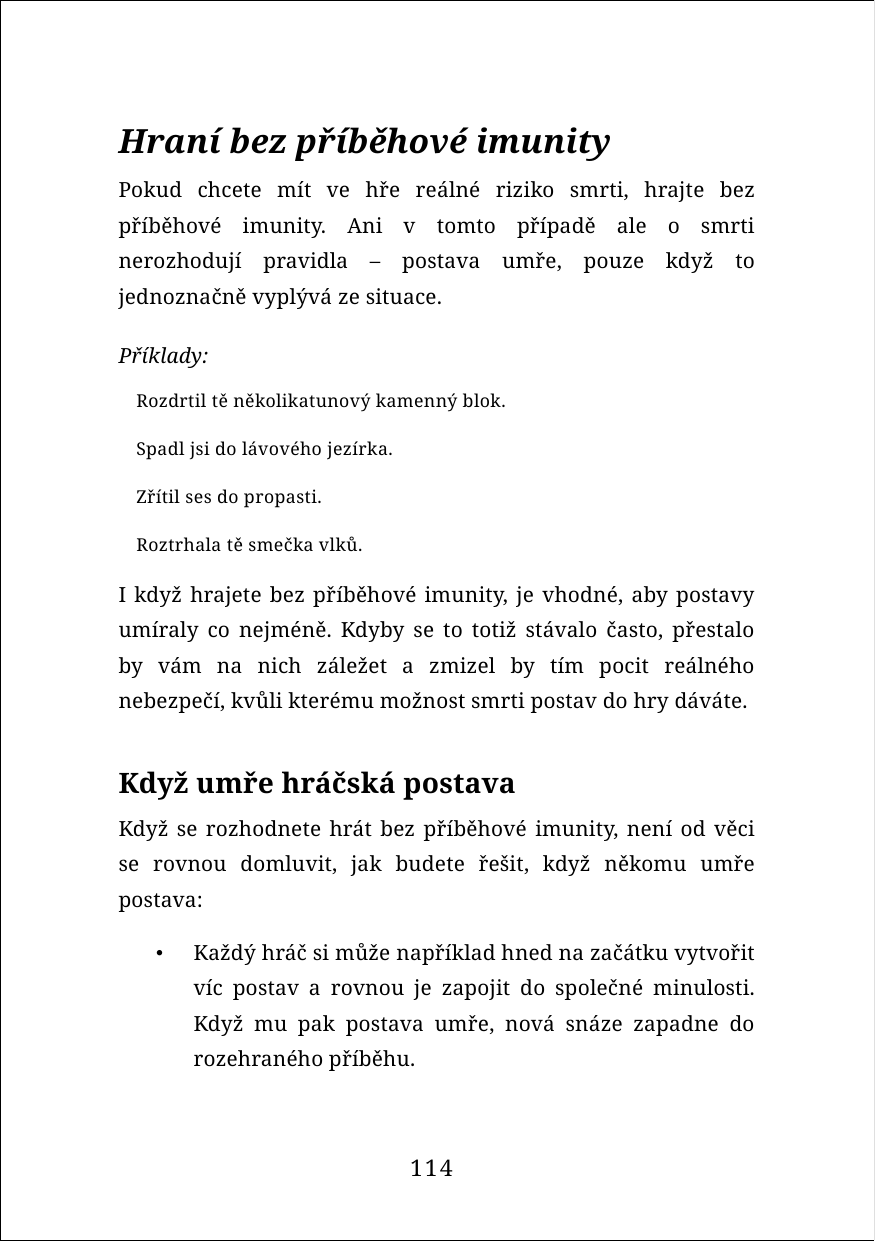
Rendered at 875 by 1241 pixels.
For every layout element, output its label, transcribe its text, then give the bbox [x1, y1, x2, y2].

subtitle Hraní bez příběhové imunity [118, 118, 756, 164]
list Každý hráč si může například hned na začátku vytvořit víc postav a rovnou je zapojit do společné minulosti. Když mu pak postava umře, nová snáze zapadne do rozehraného příběhu. [156, 938, 756, 1073]
text Roztrhala tě smečka vlků. [136, 532, 756, 556]
text Rozdrtil tě několikatunový kamenný blok. [136, 388, 756, 413]
text Spadl jsi do lávového jezírka. [136, 436, 756, 461]
text Příklady: [118, 341, 756, 369]
subtitle Když umře hráčská postava [118, 763, 756, 802]
text Pokud chcete mít ve hře reálné riziko smrti, hrajte bez příběhové imunity. Ani v tomto případě ale o smrti nerozhodují pravidla – postava umře, pouze když to jednoznačně vyplývá ze situace. [118, 175, 756, 310]
text I když hrajete bez příběhové imunity, je vhodné, aby postavy umíraly co nejméně. Kdyby se to totiž stávalo často, přestalo by vám na nich záležet a zmizel by tím pocit reálného nebezpečí, kvůli kterému možnost smrti postav do hry dáváte. [118, 580, 756, 715]
text Když se rozhodnete hrát bez příběhové imunity, není od věci se rovnou domluvit, jak budete řešit, když někomu umře postava: [118, 814, 756, 913]
text Zřítil ses do propasti. [136, 484, 756, 508]
